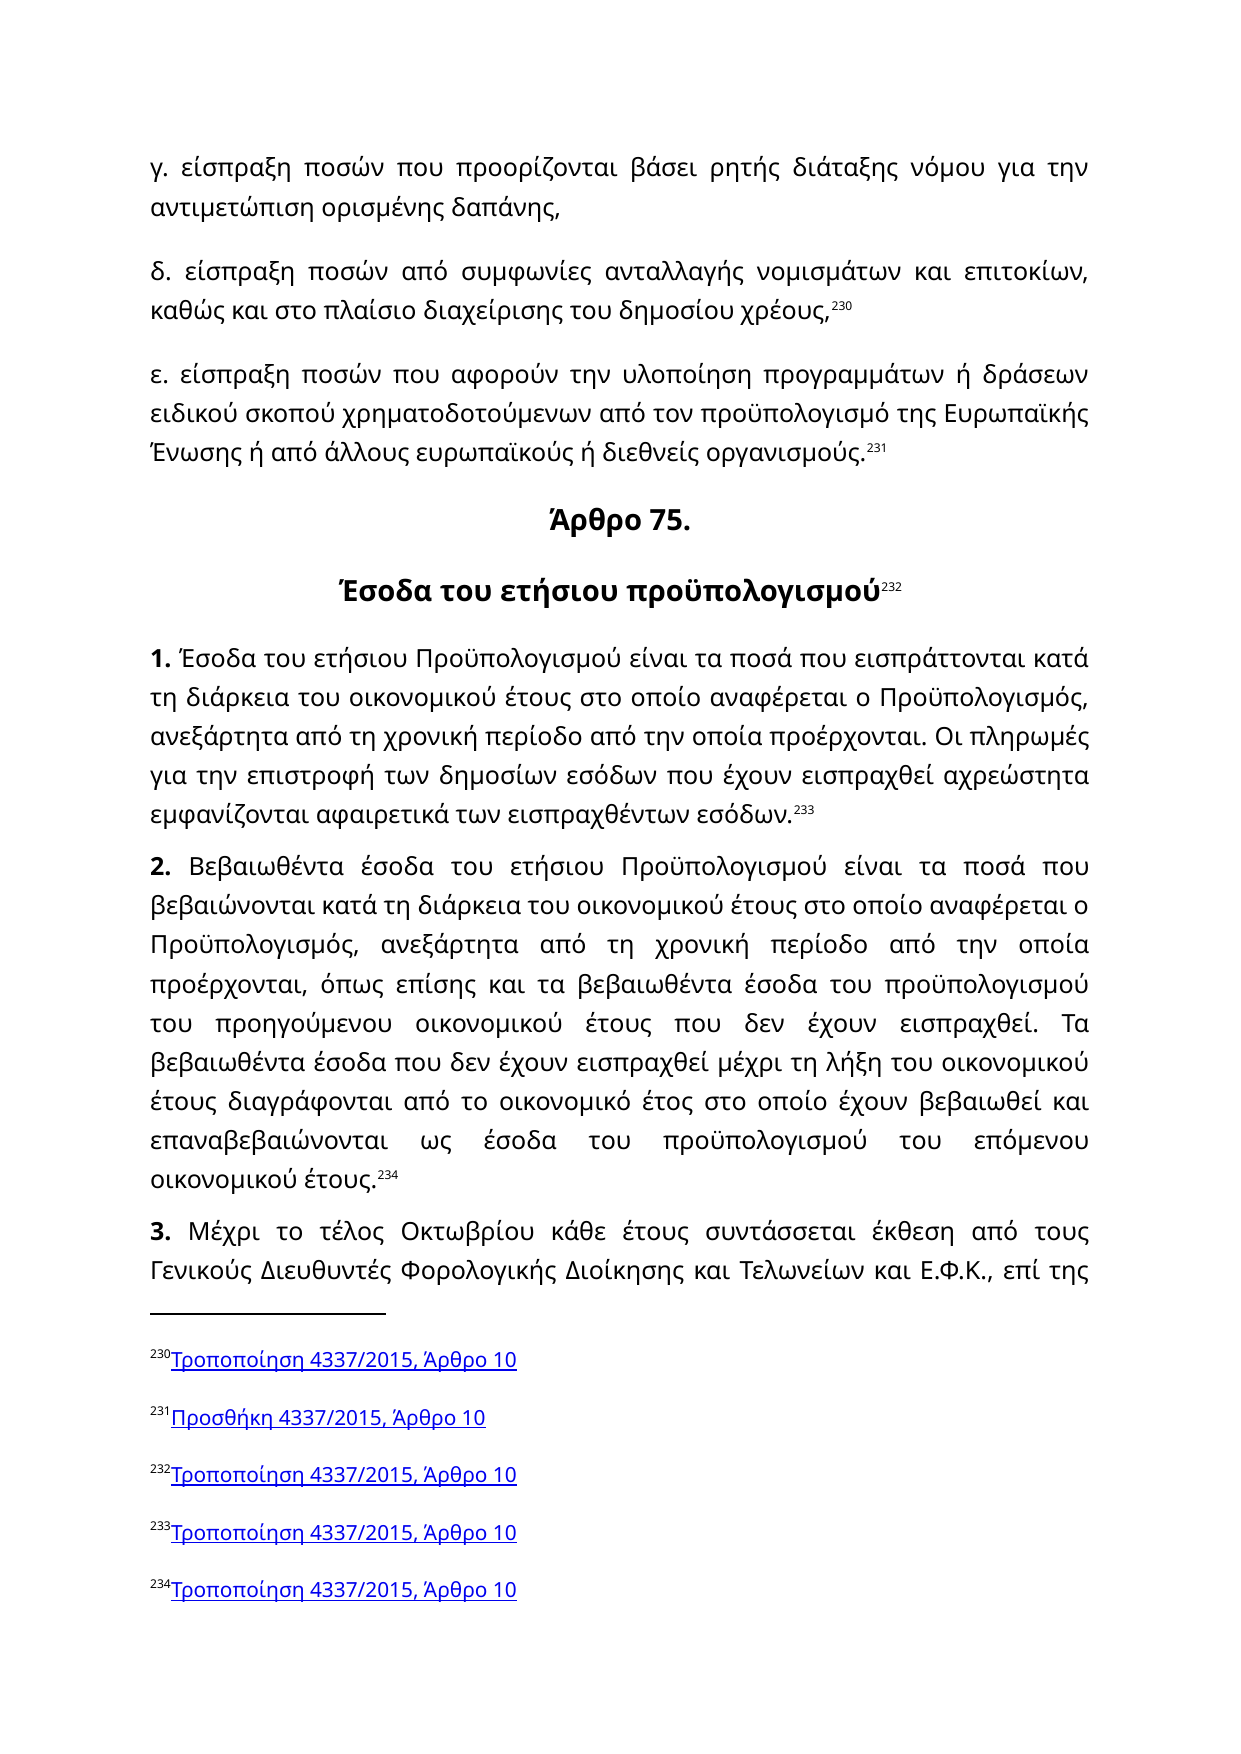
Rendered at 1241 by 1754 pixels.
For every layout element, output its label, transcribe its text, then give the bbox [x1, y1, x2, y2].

subtitle Έσοδα του ετήσιου προϋπολογισμού [150, 570, 1090, 609]
text 1. Έσοδα του ετήσιου Προϋπολογισμού είναι τα ποσά που εισπράττονται κατά τη διάρκεια του οικονομικού έτους στο οποίο αναφέρεται ο Προϋπολογισμός, ανεξάρτητα από τη χρονική περίοδο από την οποία προέρχονται. Οι πληρωμές για την επιστροφή των δημοσίων εσόδων που έχουν εισπραχθεί αχρεώστητα εμφανίζονται αφαιρετικά των εισπραχθέντων εσόδων. [150, 640, 1090, 831]
subtitle Άρθρο 75. [150, 499, 1090, 539]
text Προσθήκη 4337/2015, Άρθρο 10 [150, 1403, 1090, 1431]
text Τροποποίηση 4337/2015, Άρθρο 10 [150, 1460, 1090, 1489]
text Τροποποίηση 4337/2015, Άρθρο 10 [150, 1345, 1090, 1373]
text 2. Βεβαιωθέντα έσοδα του ετήσιου Προϋπολογισμού είναι τα ποσά που βεβαιώνονται κατά τη διάρκεια του οικονομικού έτους στο οποίο αναφέρεται ο Προϋπολογισμός, ανεξάρτητα από τη χρονική περίοδο από την οποία προέρχονται, όπως επίσης και τα βεβαιωθέντα έσοδα του προϋπολογισμού του προηγούμενου οικονομικού έτους που δεν έχουν εισπραχθεί. Τα βεβαιωθέντα έσοδα που δεν έχουν εισπραχθεί μέχρι τη λήξη του οικονομικού έτους διαγράφονται από το οικονομικό έτος στο οποίο έχουν βεβαιωθεί και επαναβεβαιώνονται ως έσοδα του προϋπολογισμού του επόμενου οικονομικού έτους. [150, 849, 1090, 1196]
text Τροποποίηση 4337/2015, Άρθρο 10 [150, 1576, 1090, 1604]
text δ. είσπραξη ποσών από συμφωνίες ανταλλαγής νομισμάτων και επιτοκίων, καθώς και στο πλαίσιο διαχείρισης του δημοσίου χρέους, [150, 253, 1090, 327]
text 3. Μέχρι το τέλος Οκτωβρίου κάθε έτους συντάσσεται έκθεση από τους Γενικούς Διευθυντές Φορολογικής Διοίκησης και Τελωνείων και Ε.Φ.Κ., επί της [150, 1214, 1090, 1287]
text Τροποποίηση 4337/2015, Άρθρο 10 [150, 1518, 1090, 1546]
text γ. είσπραξη ποσών που προορίζονται βάσει ρητής διάταξης νόμου για την αντιμετώπιση ορισμένης δαπάνης, [150, 150, 1090, 223]
text ε. είσπραξη ποσών που αφορούν την υλοποίηση προγραμμάτων ή δράσεων ειδικού σκοπού χρηματοδοτούμενων από τον προϋπολογισμό της Ευρωπαϊκής Ένωσης ή από άλλους ευρωπαϊκούς ή διεθνείς οργανισμούς. [150, 357, 1090, 469]
